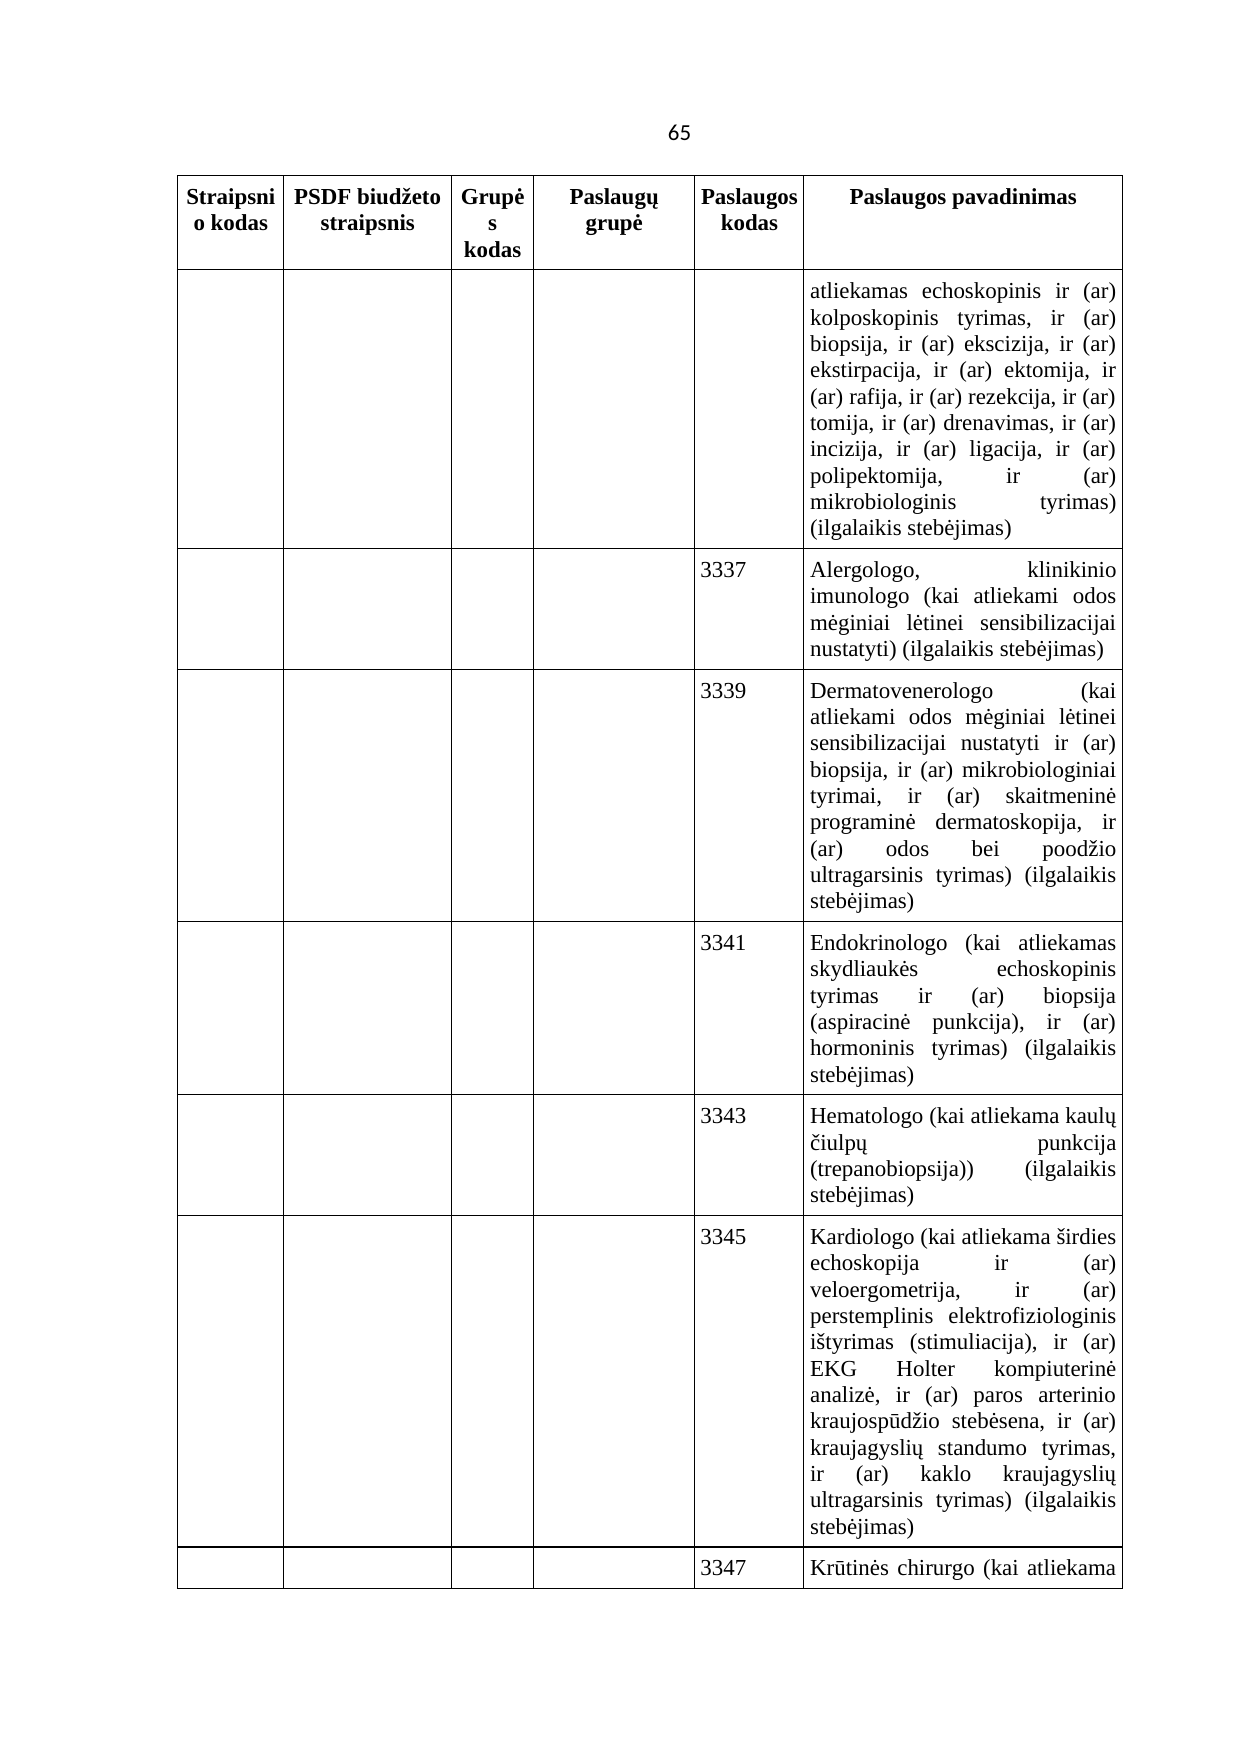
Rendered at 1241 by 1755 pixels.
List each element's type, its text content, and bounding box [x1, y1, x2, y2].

table_cell [452, 922, 533, 1094]
table_cell [284, 270, 451, 548]
table_cell [452, 670, 533, 921]
table_cell [534, 270, 694, 548]
table_cell Krūtinės chirurgo (kai atliekama [804, 1548, 1122, 1588]
table_cell [534, 1095, 694, 1215]
table_cell [534, 1548, 694, 1588]
table_cell [178, 270, 283, 548]
table_cell Endokrinologo (kai atliekamas skydliaukės echoskopinis tyrimas ir (ar) biopsija (aspiracinė punkcija), ir (ar) hormoninis tyrimas) (ilgalaikis stebėjimas) [804, 922, 1122, 1094]
table_cell [284, 922, 451, 1094]
table_header Paslaugos pavadinimas [804, 176, 1122, 269]
table_cell 3345 [695, 1216, 803, 1546]
table_cell 3343 [695, 1095, 803, 1215]
table_cell [452, 1216, 533, 1546]
table_cell [284, 1216, 451, 1546]
table_cell 3337 [695, 549, 803, 668]
table_cell Kardiologo (kai atliekama širdies echoskopija ir (ar) veloergometrija, ir (ar) perstemplinis elektrofiziologinis ištyrimas (stimuliacija), ir (ar) EKG Holter kompiuterinė analizė, ir (ar) paros arterinio kraujospūdžio stebėsena, ir (ar) kraujagyslių standumo tyrimas, ir (ar) kaklo kraujagyslių ultragarsinis tyrimas) (ilgalaikis stebėjimas) [804, 1216, 1122, 1546]
table_cell atliekamas echoskopinis ir (ar) kolposkopinis tyrimas, ir (ar) biopsija, ir (ar) ekscizija, ir (ar) ekstirpacija, ir (ar) ektomija, ir (ar) rafija, ir (ar) rezekcija, ir (ar) tomija, ir (ar) drenavimas, ir (ar) incizija, ir (ar) ligacija, ir (ar) polipektomija, ir (ar) mikrobiologinis tyrimas) (ilgalaikis stebėjimas) [804, 270, 1122, 548]
table_header Paslaugų grupė [534, 176, 694, 269]
table_cell Dermatovenerologo (kai atliekami odos mėginiai lėtinei sensibilizacijai nustatyti ir (ar) biopsija, ir (ar) mikrobiologiniai tyrimai, ir (ar) skaitmeninė programinė dermatoskopija, ir (ar) odos bei poodžio ultragarsinis tyrimas) (ilgalaikis stebėjimas) [804, 670, 1122, 921]
table_cell [178, 670, 283, 921]
table_cell 3347 [695, 1548, 803, 1588]
table_cell [452, 1548, 533, 1588]
table_header Straipsnio kodas [178, 176, 283, 269]
table_cell 3341 [695, 922, 803, 1094]
table_cell Alergologo, klinikinio imunologo (kai atliekami odos mėginiai lėtinei sensibilizacijai nustatyti) (ilgalaikis stebėjimas) [804, 549, 1122, 668]
table_cell [178, 1216, 283, 1546]
table_cell [452, 1095, 533, 1215]
table_header Paslaugos kodas [695, 176, 803, 269]
table_cell [178, 922, 283, 1094]
table_header PSDF biudžeto straipsnis [284, 176, 451, 269]
table_cell [284, 549, 451, 668]
table_header Grupės kodas [452, 176, 533, 269]
table_cell [695, 270, 803, 548]
table_cell [534, 922, 694, 1094]
table_cell [452, 549, 533, 668]
table_cell [178, 549, 283, 668]
table_cell Hematologo (kai atliekama kaulų čiulpų punkcija (trepanobiopsija)) (ilgalaikis stebėjimas) [804, 1095, 1122, 1215]
table_cell [284, 670, 451, 921]
table_cell 3339 [695, 670, 803, 921]
table_cell [534, 549, 694, 668]
table_cell [178, 1095, 283, 1215]
table_cell [284, 1095, 451, 1215]
table_cell [534, 670, 694, 921]
table_cell [534, 1216, 694, 1546]
table_cell [452, 270, 533, 548]
table_cell [178, 1548, 283, 1588]
table_cell [284, 1548, 451, 1588]
